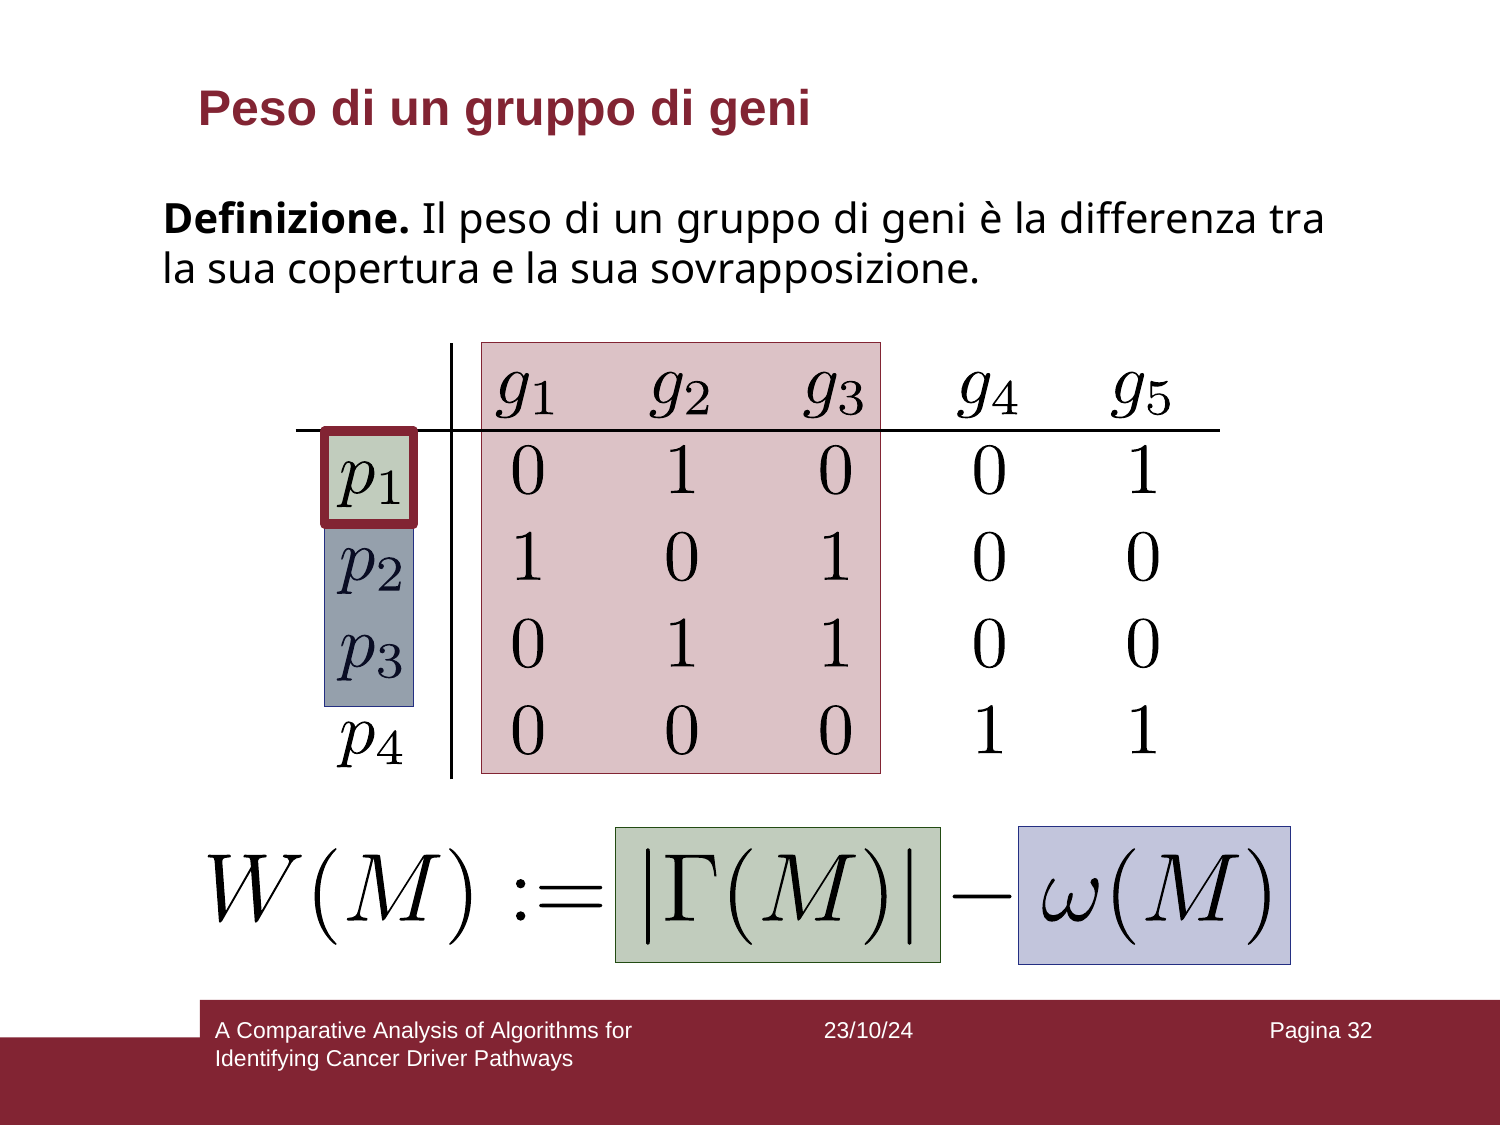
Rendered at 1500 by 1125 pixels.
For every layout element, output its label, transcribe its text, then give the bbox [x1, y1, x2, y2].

title Peso di un gruppo di geni [183, 67, 1400, 150]
text_box A Comparative Analysis of Algorithms for Identifying Cancer Driver Pathways [199, 1008, 676, 1084]
text_box [615, 827, 941, 848]
text_box Definizione. Il peso di un gruppo di geni è la differenza tra la sua copertura e la sua sovrapposizione. [147, 184, 1359, 350]
text_box 23/10/24 [712, 1008, 1026, 1084]
text_box [615, 945, 941, 963]
picture [207, 848, 1270, 945]
text_box [1018, 826, 1291, 965]
text_box Pagina <number> [1074, 1008, 1388, 1084]
picture [295, 350, 1241, 786]
text_box [324, 529, 414, 707]
